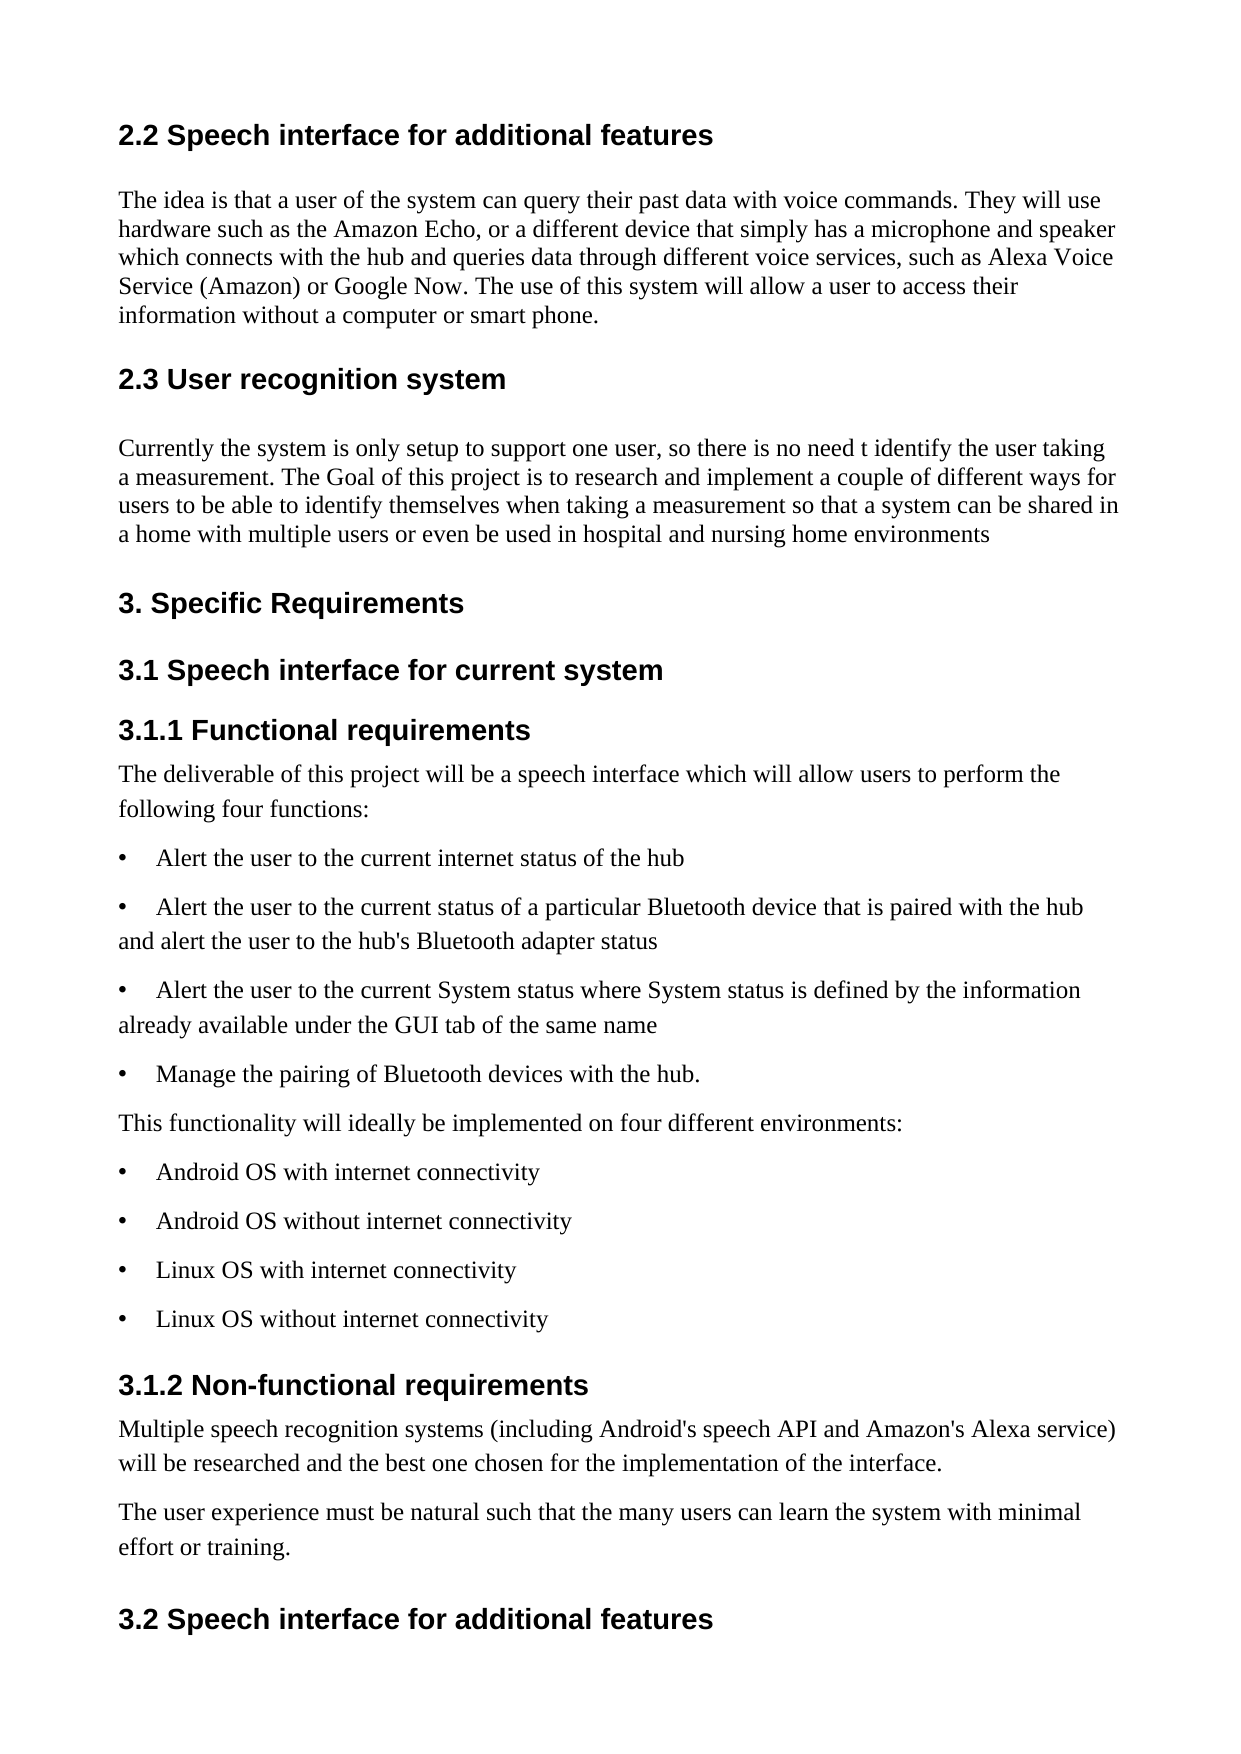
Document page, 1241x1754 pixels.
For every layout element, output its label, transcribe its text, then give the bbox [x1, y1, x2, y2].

text 3.1.2 Non-functional requirements [118, 1368, 1122, 1401]
text 3.2 Speech interface for additional features [118, 1602, 1122, 1635]
text The deliverable of this project will be a speech interface which will allow users to perform the following four functions: [118, 759, 1122, 822]
list Android OS with internet connectivity [81, 1157, 1122, 1186]
list Alert the user to the current internet status of the hub [81, 843, 1122, 871]
text 2.2 Speech interface for additional features [118, 118, 1122, 152]
list Linux OS with internet connectivity [81, 1255, 1122, 1284]
list Alert the user to the current System status where System status is defined by the information already available under the GUI tab of the same name [81, 975, 1122, 1038]
list Manage the pairing of Bluetooth devices with the hub. [81, 1059, 1122, 1088]
text Currently the system is only setup to support one user, so there is no need t identify the user taking a measurement. The Goal of this project is to research and implement a couple of different ways for users to be able to identify themselves when taking a measurement so that a system can be shared in a home with multiple users or even be used in hospital and nursing home environments [118, 433, 1122, 548]
text 2.3 User recognition system [118, 362, 1122, 396]
text The idea is that a user of the system can query their past data with voice commands. They will use hardware such as the Amazon Echo, or a different device that simply has a microphone and speaker which connects with the hub and queries data through different voice services, such as Alexa Voice Service (Amazon) or Google Now. The use of this system will allow a user to access their information without a computer or smart phone. [118, 185, 1122, 329]
text 3. Specific Requirements [118, 586, 1122, 619]
list Alert the user to the current status of a particular Bluetooth device that is paired with the hub and alert the user to the hub's Bluetooth adapter status [81, 892, 1122, 955]
text This functionality will ideally be implemented on four different environments: [118, 1108, 1122, 1137]
text Multiple speech recognition systems (including Android's speech API and Amazon's Alexa service) will be researched and the best one chosen for the implementation of the interface. [118, 1414, 1122, 1477]
text The user experience must be natural such that the many users can learn the system with minimal effort or training. [118, 1497, 1122, 1561]
text 3.1.1 Functional requirements [118, 713, 1122, 747]
list Android OS without internet connectivity [81, 1206, 1122, 1235]
text 3.1 Speech interface for current system [118, 652, 1122, 686]
list Linux OS without internet connectivity [81, 1304, 1122, 1333]
